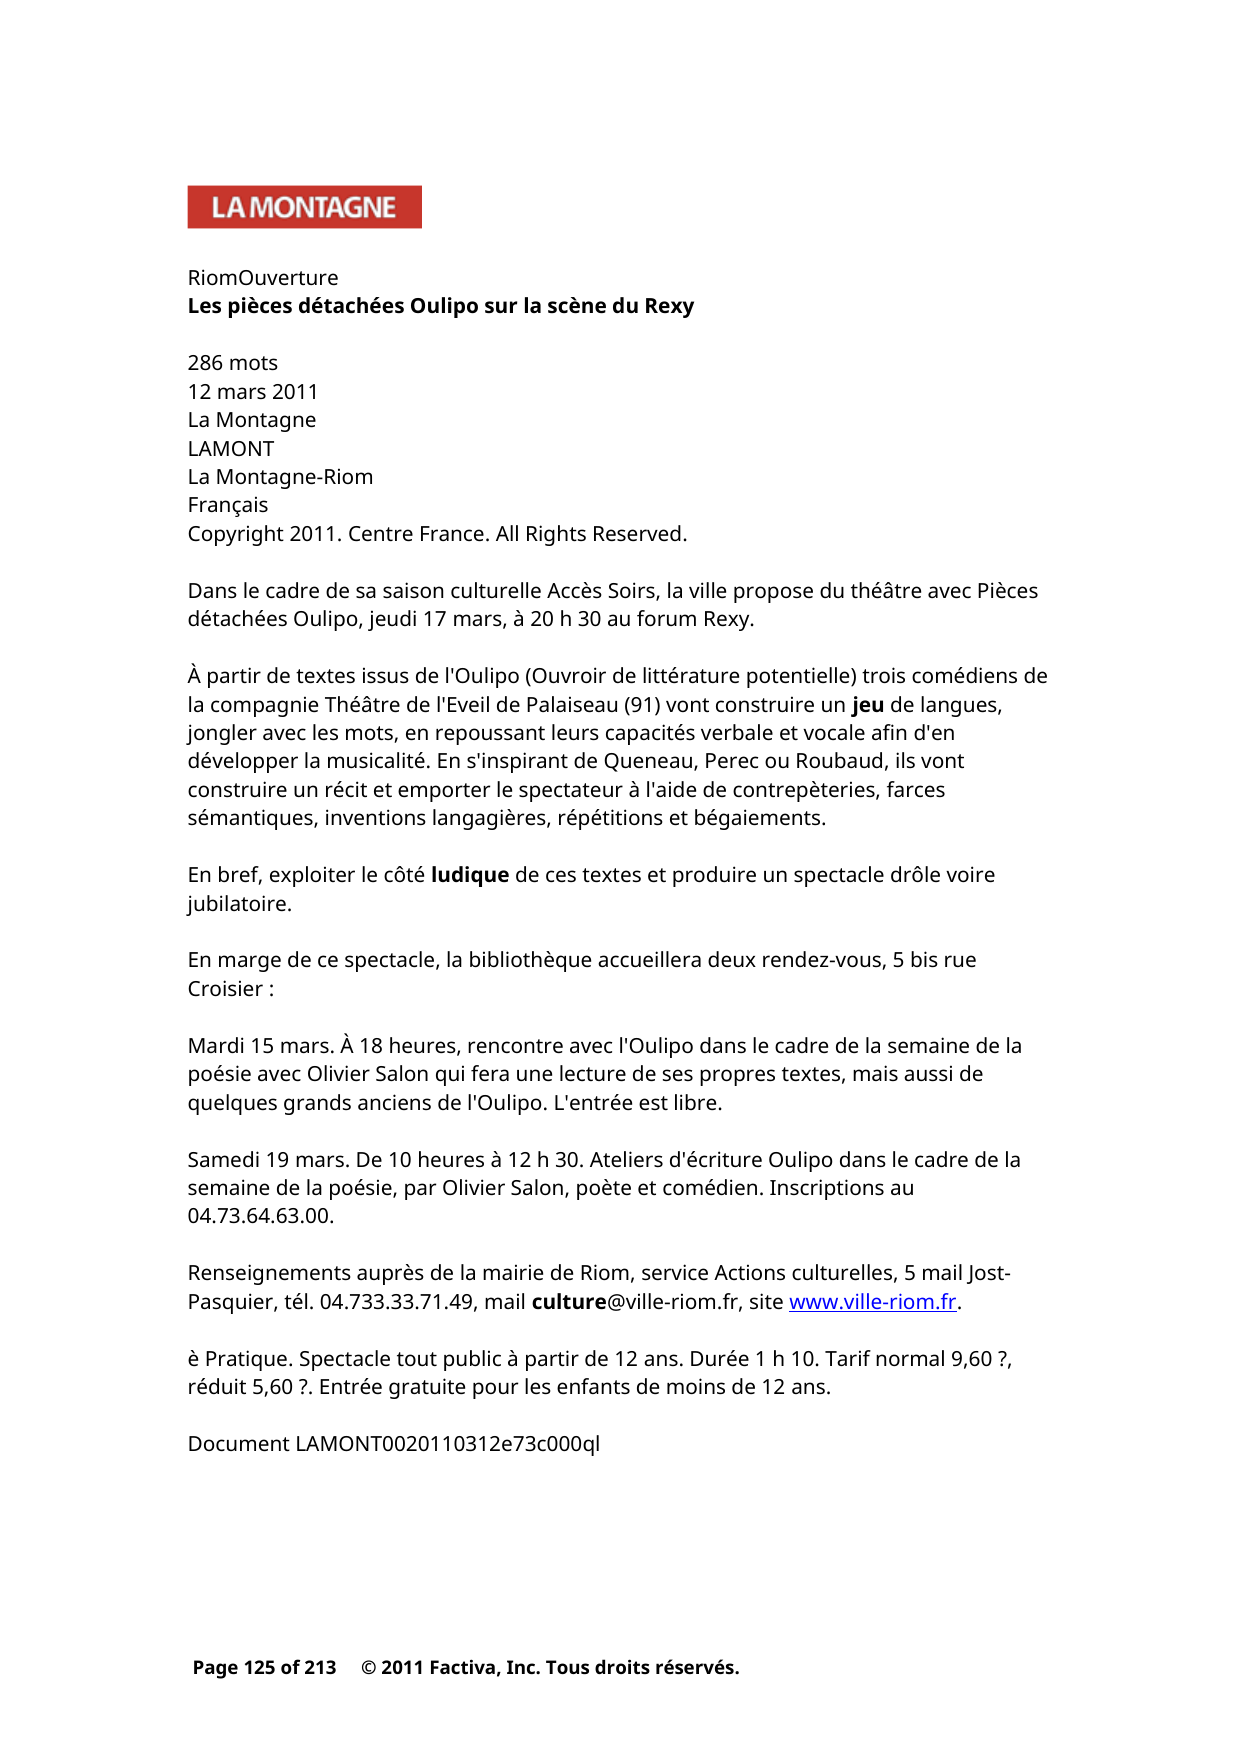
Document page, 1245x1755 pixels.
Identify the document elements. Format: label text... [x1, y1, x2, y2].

text En marge de ce spectacle, la bibliothèque accueillera deux rendez-vous, 5 bis rue Croisier : [187, 946, 1057, 1002]
text LAMONT [187, 434, 1057, 462]
text Français [187, 491, 1057, 519]
text 286 mots [187, 348, 1057, 377]
text RiomOuverture [187, 263, 1057, 292]
text Copyright 2011. Centre France. All Rights Reserved. [187, 519, 1057, 547]
text è Pratique. Spectacle tout public à partir de 12 ans. Durée 1 h 10. Tarif normal 9,60 ?, réduit 5,60 ?. Entrée gratuite pour les enfants de moins de 12 ans. [187, 1344, 1057, 1401]
text Les pièces détachées Oulipo sur la scène du Rexy [187, 292, 1057, 320]
text À partir de textes issus de l'Oulipo (Ouvroir de littérature potentielle) trois comédiens de la compagnie Théâtre de l'Eveil de Palaiseau (91) vont construire un jeu de langues, jongler avec les mots, en repoussant leurs capacités verbale et vocale afin d'en développer la musicalité. En s'inspirant de Queneau, Perec ou Roubaud, ils vont construire un récit et emporter le spectateur à l'aide de contrepèteries, farces sémantiques, inventions langagières, répétitions et bégaiements. [187, 661, 1057, 832]
text La Montagne [187, 405, 1057, 434]
text Samedi 19 mars. De 10 heures à 12 h 30. Ateliers d'écriture Oulipo dans le cadre de la semaine de la poésie, par Olivier Salon, poète et comédien. Inscriptions au 04.73.64.63.00. [187, 1145, 1057, 1230]
text Dans le cadre de sa saison culturelle Accès Soirs, la ville propose du théâtre avec Pièces détachées Oulipo, jeudi 17 mars, à 20 h 30 au forum Rexy. [187, 576, 1057, 633]
text 12 mars 2011 [187, 377, 1057, 405]
text La Montagne-Riom [187, 462, 1057, 491]
text Document LAMONT0020110312e73c000ql [187, 1429, 1057, 1457]
picture [187, 178, 422, 235]
text En bref, exploiter le côté ludique de ces textes et produire un spectacle drôle voire jubilatoire. [187, 860, 1057, 917]
text Mardi 15 mars. À 18 heures, rencontre avec l'Oulipo dans le cadre de la semaine de la poésie avec Olivier Salon qui fera une lecture de ses propres textes, mais aussi de quelques grands anciens de l'Oulipo. L'entrée est libre. [187, 1031, 1057, 1116]
text Renseignements auprès de la mairie de Riom, service Actions culturelles, 5 mail Jost-Pasquier, tél. 04.733.33.71.49, mail culture@ville-riom.fr, site www.ville-riom.fr. [187, 1258, 1057, 1315]
